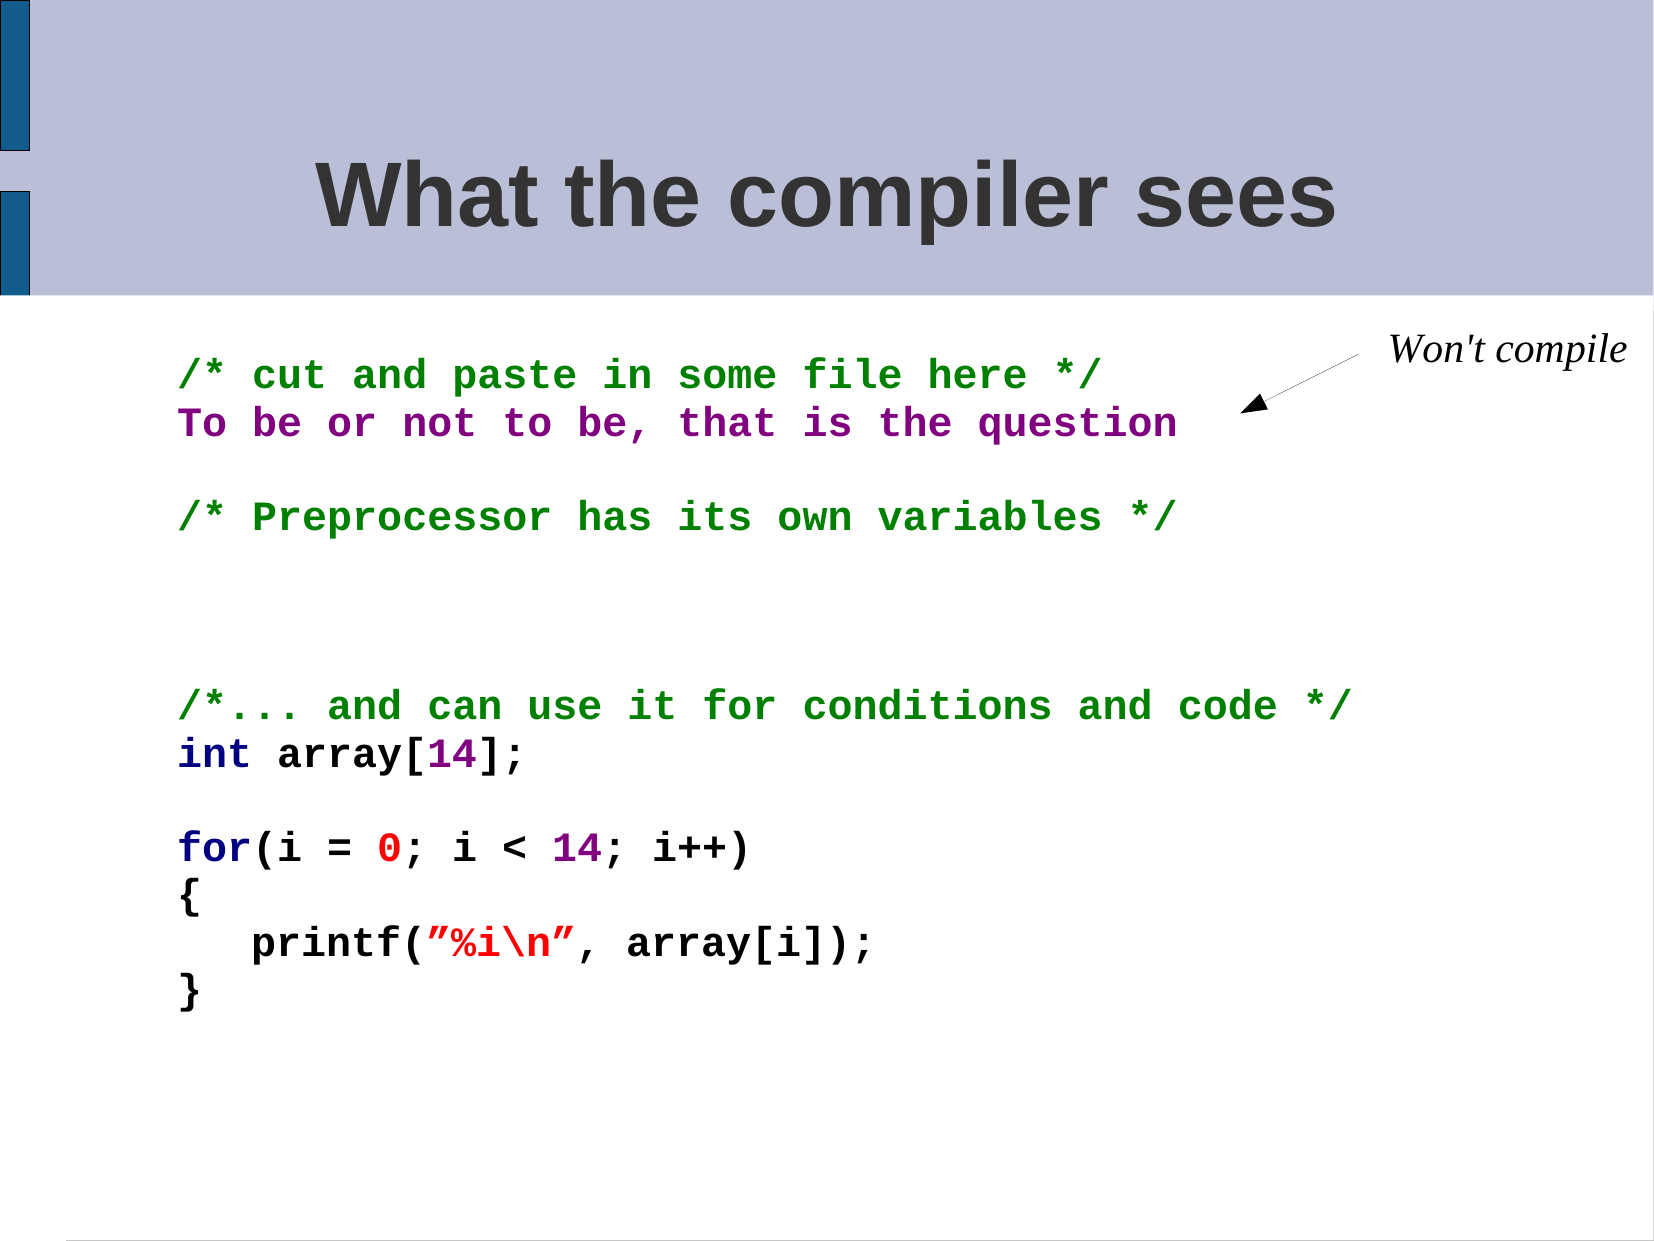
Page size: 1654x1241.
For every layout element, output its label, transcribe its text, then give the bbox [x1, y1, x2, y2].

text_box /* cut and paste in some file here */ To be or not to be, that is the question /* Preprocessor has its own variables */ /*... and can use it for conditions and code */ int array[14]; for(i = 0; i < 14; i++) { printf(”%i\n”, array[i]); } [0, 295, 1654, 1241]
title What the compiler sees [121, 91, 1534, 295]
text_box Won't compile [1387, 324, 1629, 372]
